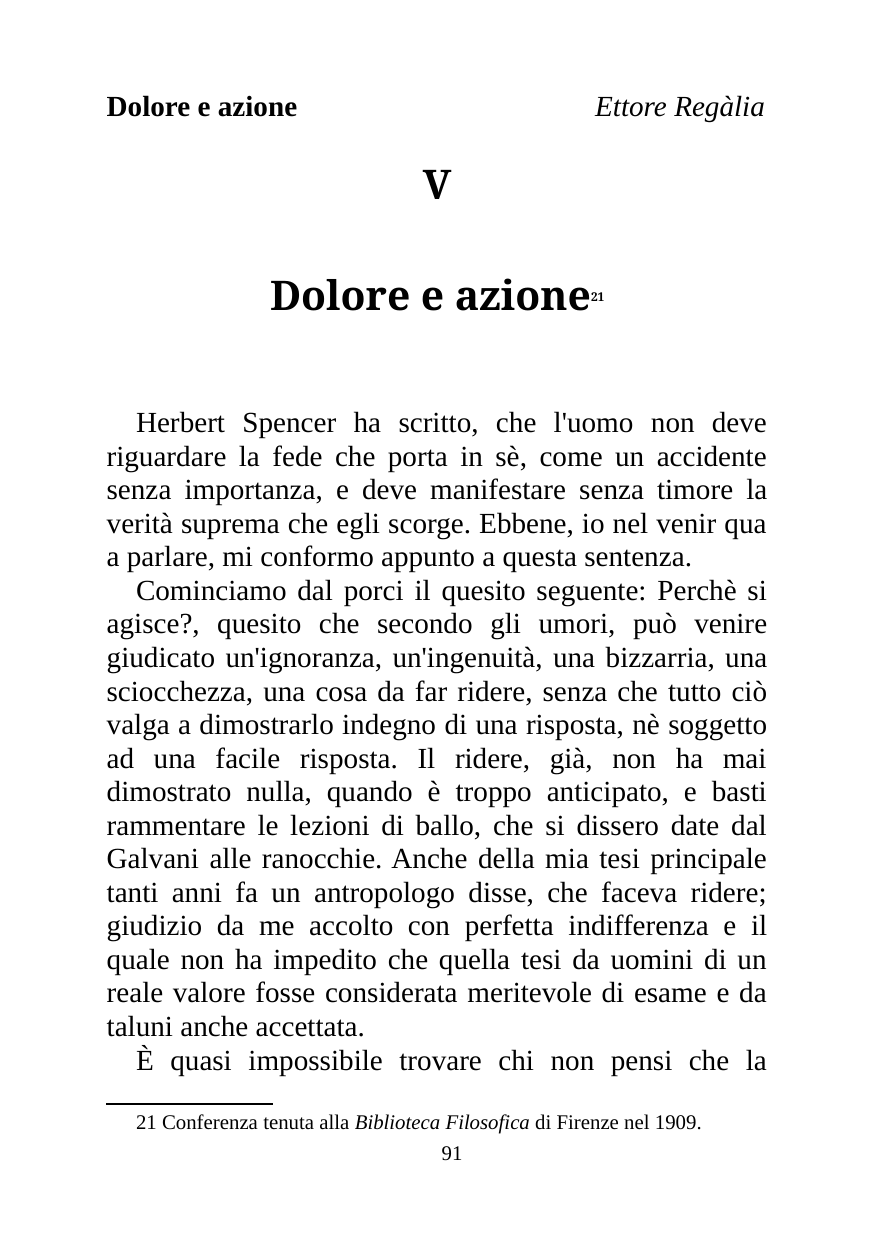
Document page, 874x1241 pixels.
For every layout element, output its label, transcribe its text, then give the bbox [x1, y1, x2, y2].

text Conferenza tenuta alla Biblioteca Filosofica di Firenze nel 1909. [106, 1110, 768, 1134]
text Cominciamo dal porci il quesito seguente: Perchè si agisce?, quesito che secondo gli umori, può venire giudicato un'ignoranza, un'ingenuità, una bizzarria, una sciocchezza, una cosa da far ridere, senza che tutto ciò valga a dimostrarlo indegno di una risposta, nè soggetto ad una facile risposta. Il ridere, già, non ha mai dimostrato nulla, quando è troppo anticipato, e basti rammentare le lezioni di ballo, che si dissero date dal Galvani alle ranocchie. Anche della mia tesi principale tanti anni fa un antropologo disse, che faceva ridere; giudizio da me accolto con perfetta indifferenza e il quale non ha impedito che quella tesi da uomini di un reale valore fosse considerata meritevole di esame e da taluni anche accettata. [106, 573, 768, 1043]
subtitle V Dolore e azione [106, 156, 768, 323]
text Herbert Spencer ha scritto, che l'uomo non deve riguardare la fede che porta in sè, come un accidente senza importanza, e deve manifestare senza timore la verità suprema che egli scorge. Ebbene, io nel venir qua a parlare, mi conformo appunto a questa sentenza. [106, 405, 768, 573]
text È quasi impossibile trovare chi non pensi che la [106, 1043, 768, 1076]
